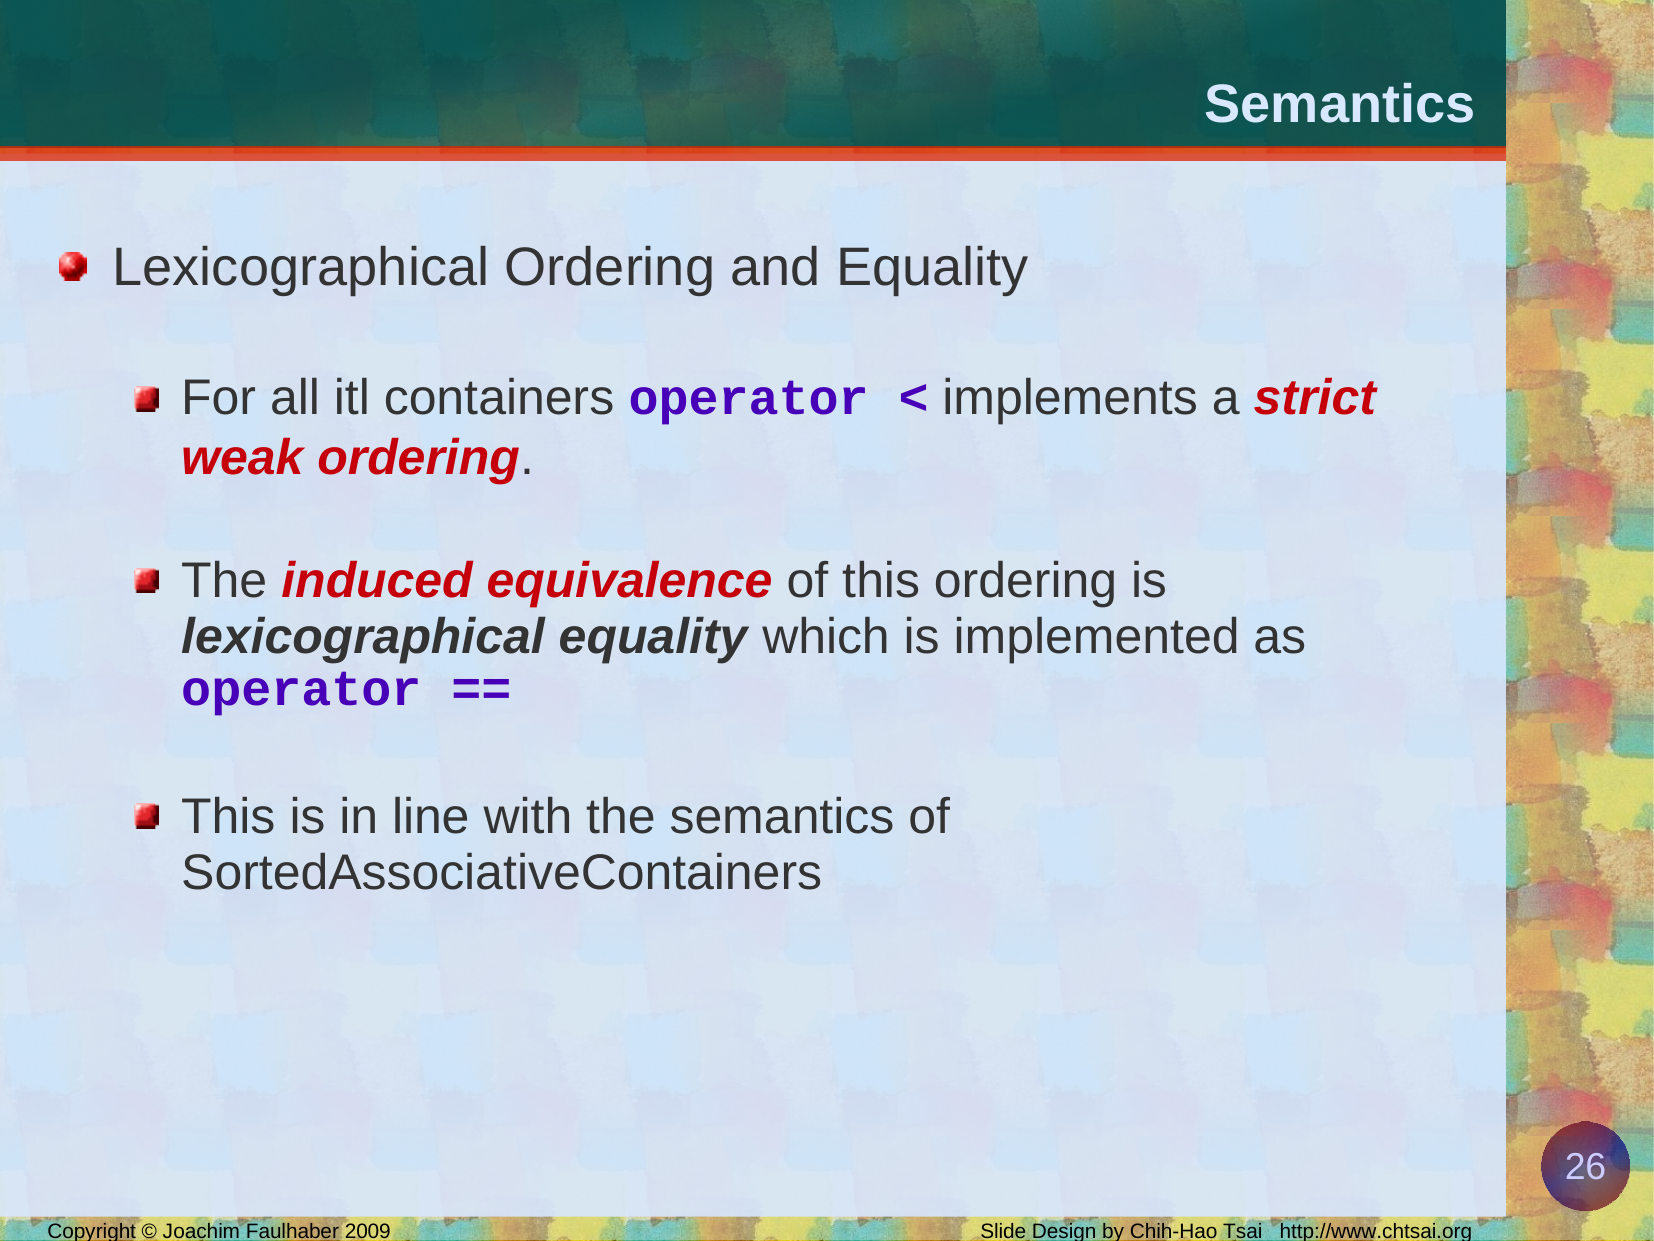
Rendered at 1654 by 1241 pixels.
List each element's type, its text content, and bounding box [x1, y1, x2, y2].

title Semantics [29, 59, 1477, 148]
list Lexicographical Ordering and Equality For all itl containers operator < implements a strict weak ordering. The induced equivalence of this ordering is lexicographical equality which is implemented as operator == This is in line with the semantics of SortedAssociativeContainers [59, 236, 1418, 1182]
